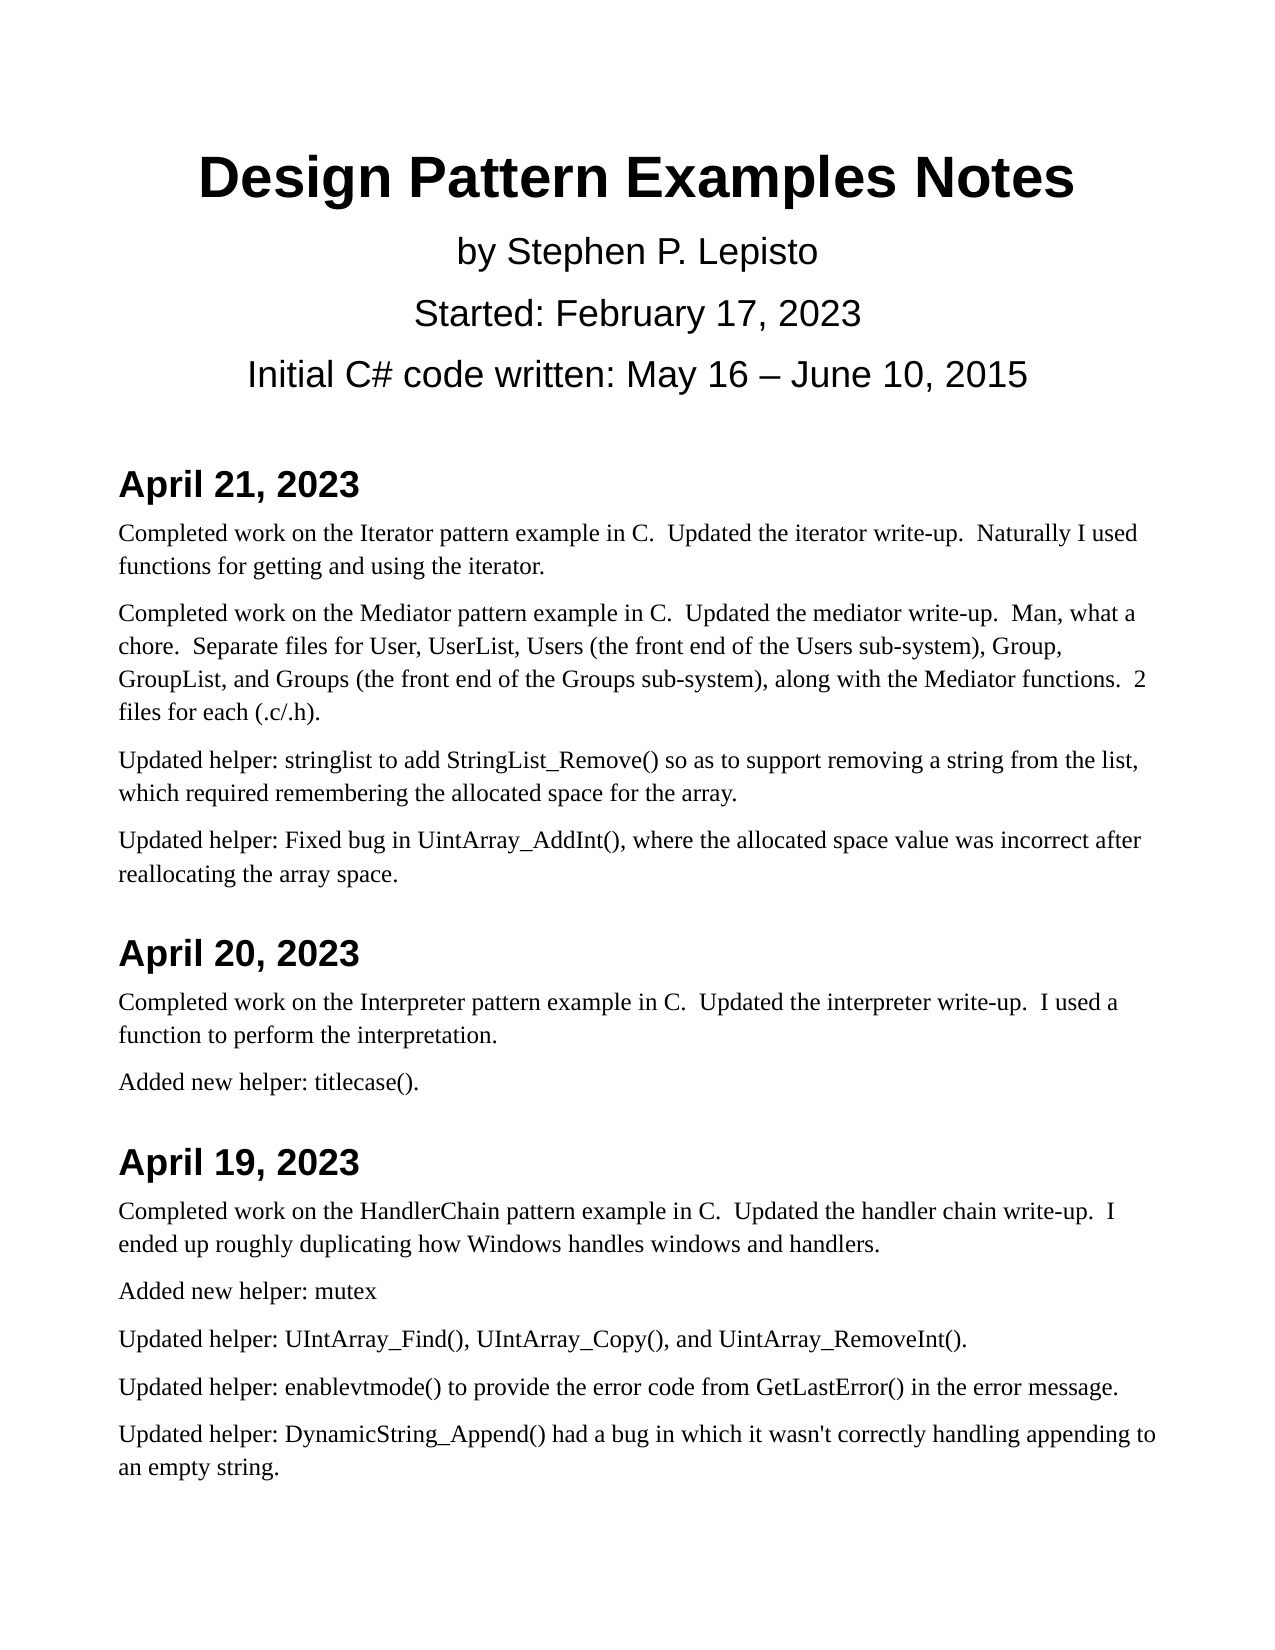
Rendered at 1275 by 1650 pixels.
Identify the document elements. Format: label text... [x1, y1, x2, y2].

text Added new helper: mutex [118, 1276, 1157, 1305]
subtitle by Stephen P. Lepisto [118, 229, 1157, 272]
text Completed work on the Iterator pattern example in C. Updated the iterator write-up. Naturally I used functions for getting and using the iterator. [118, 518, 1157, 579]
subtitle April 19, 2023 [118, 1140, 1157, 1183]
text Completed work on the HandlerChain pattern example in C. Updated the handler chain write-up. I ended up roughly duplicating how Windows handles windows and handlers. [118, 1196, 1157, 1257]
text Updated helper: stringlist to add StringList_Remove() so as to support removing a string from the list, which required remembering the allocated space for the array. [118, 745, 1157, 807]
text Updated helper: UIntArray_Find(), UIntArray_Copy(), and UintArray_RemoveInt(). [118, 1324, 1157, 1353]
subtitle April 20, 2023 [118, 931, 1157, 974]
text Updated helper: Fixed bug in UintArray_AddInt(), where the allocated space value was incorrect after reallocating the array space. [118, 826, 1157, 887]
text Completed work on the Interpreter pattern example in C. Updated the interpreter write-up. I used a function to perform the interpretation. [118, 987, 1157, 1049]
subtitle April 21, 2023 [118, 462, 1157, 505]
text Updated helper: enablevtmode() to provide the error code from GetLastError() in the error message. [118, 1372, 1157, 1400]
text Completed work on the Mediator pattern example in C. Updated the mediator write-up. Man, what a chore. Separate files for User, UserList, Users (the front end of the Users sub-system), Group, GroupList, and Groups (the front end of the Groups sub-system), along with the Mediator functions. 2 files for each (.c/.h). [118, 598, 1157, 726]
text Added new helper: titlecase(). [118, 1067, 1157, 1096]
subtitle Initial C# code written: May 16 – June 10, 2015 [118, 353, 1157, 396]
text Updated helper: DynamicString_Append() had a bug in which it wasn't correctly handling appending to an empty string. [118, 1419, 1157, 1481]
subtitle Started: February 17, 2023 [118, 291, 1157, 334]
title Design Pattern Examples Notes [118, 143, 1157, 210]
